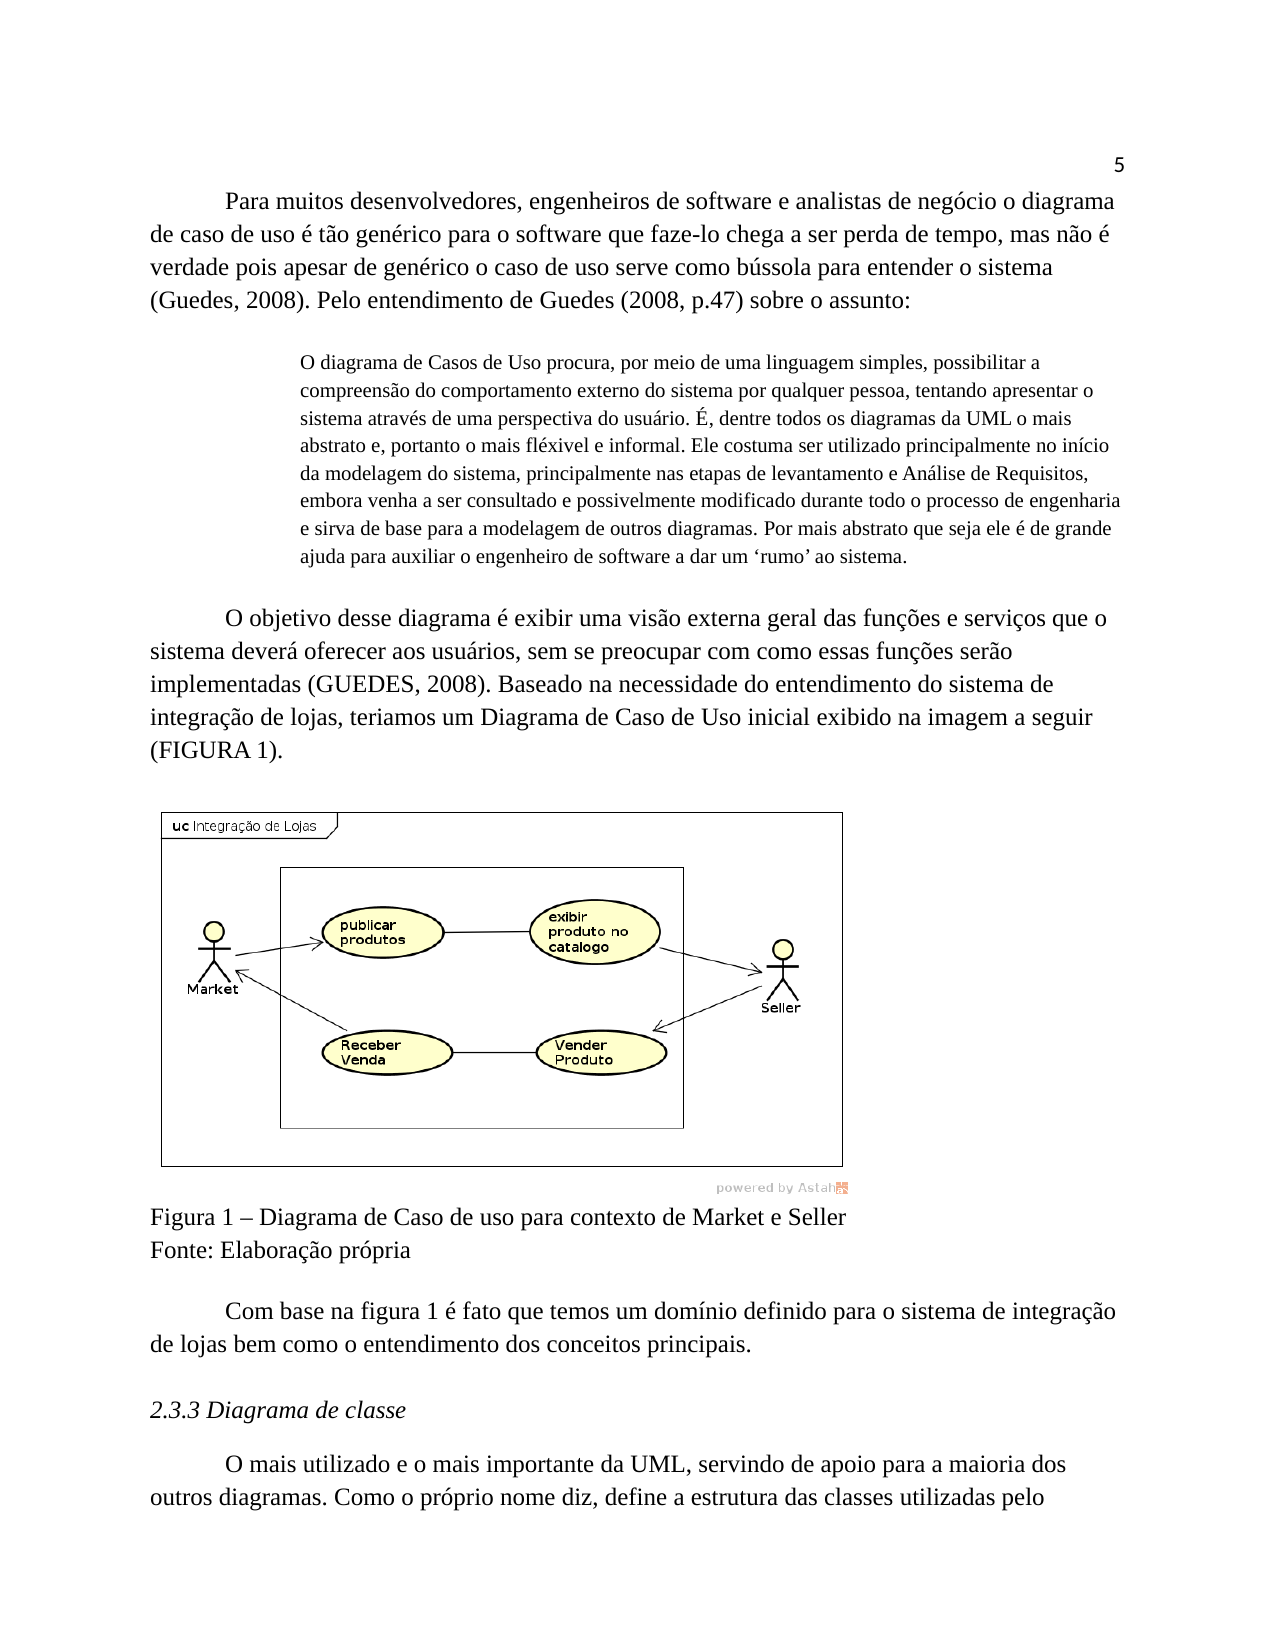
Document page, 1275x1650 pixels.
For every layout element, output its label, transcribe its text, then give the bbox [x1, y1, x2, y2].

text Figura 1 – Diagrama de Caso de uso para contexto de Market e Seller Fonte: Elaboração própria [150, 1198, 1125, 1264]
text O objetivo desse diagrama é exibir uma visão externa geral das funções e serviços que o sistema deverá oferecer aos usuários, sem se preocupar com como essas funções serão implementadas (GUEDES, 2008). Baseado na necessidade do entendimento do sistema de integração de lojas, teriamos um Diagrama de Caso de Uso inicial exibido na imagem a seguir (FIGURA 1). [150, 603, 1125, 764]
text Para muitos desenvolvedores, engenheiros de software e analistas de negócio o diagrama de caso de uso é tão genérico para o software que faze-lo chega a ser perda de tempo, mas não é verdade pois apesar de genérico o caso de uso serve como bússola para entender o sistema (Guedes, 2008). Pelo entendimento de Guedes (2008, p.47) sobre o assunto: [150, 186, 1125, 314]
text 2.3.3 Diagrama de classe [150, 1395, 1125, 1424]
text O mais utilizado e o mais importante da UML, servindo de apoio para a maioria dos outros diagramas. Como o próprio nome diz, define a estrutura das classes utilizadas pelo [150, 1449, 1125, 1511]
text Com base na figura 1 é fato que temos um domínio definido para o sistema de integração de lojas bem como o entendimento dos conceitos principais. [150, 1296, 1125, 1358]
text O diagrama de Casos de Uso procura, por meio de uma linguagem simples, possibilitar a compreensão do comportamento externo do sistema por qualquer pessoa, tentando apresentar o sistema através de uma perspectiva do usuário. É, dentre todos os diagramas da UML o mais abstrato e, portanto o mais fléxivel e informal. Ele costuma ser utilizado principalmente no início da modelagem do sistema, principalmente nas etapas de levantamento e Análise de Requisitos, embora venha a ser consultado e possivelmente modificado durante todo o processo de engenharia e sirva de base para a modelagem de outros diagramas. Por mais abstrato que seja ele é de grande ajuda para auxiliar o engenheiro de software a dar um ‘rumo’ ao sistema. [300, 350, 1125, 568]
picture [150, 801, 852, 1198]
